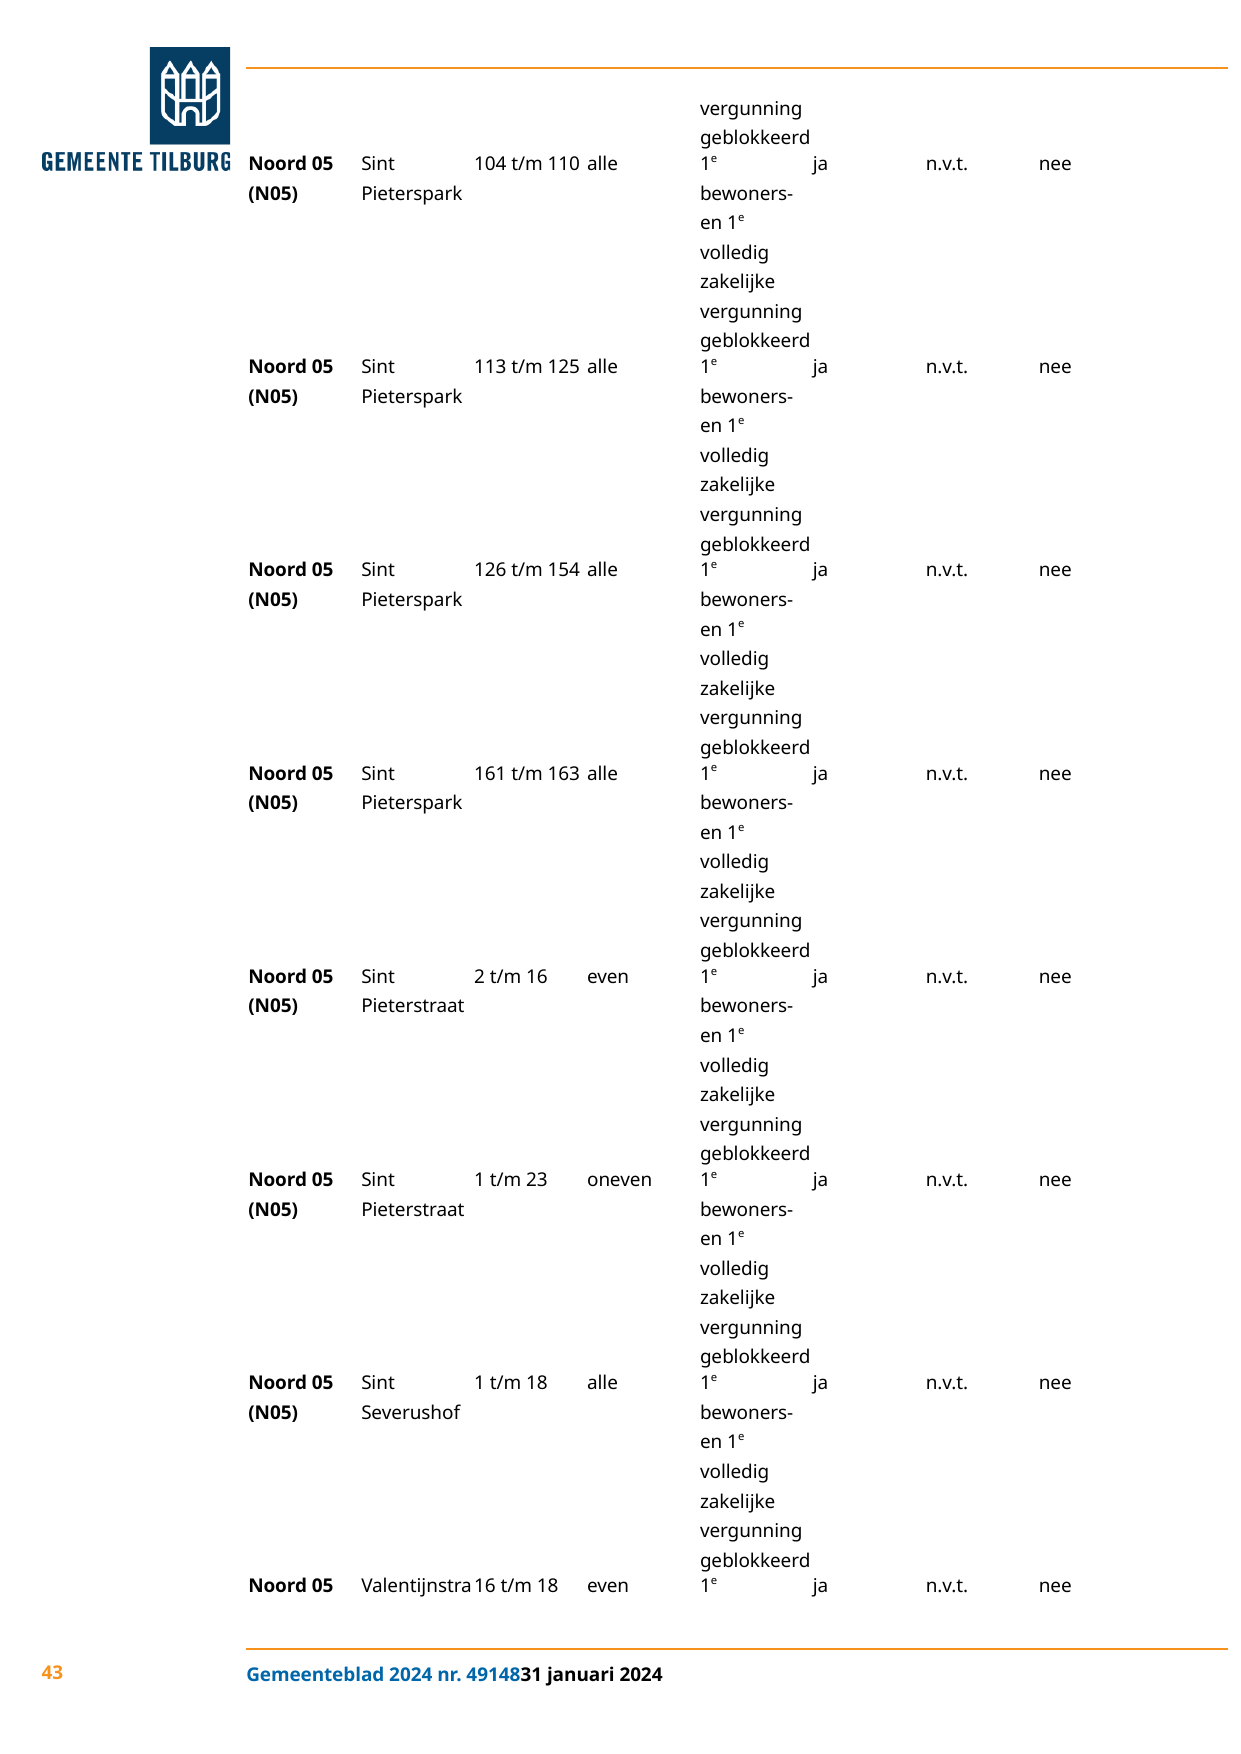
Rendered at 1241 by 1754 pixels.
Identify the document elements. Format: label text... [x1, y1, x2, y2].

table_cell 1e bewoners- en 1e volledig zakelijke vergunning geblokkeerd [700, 1370, 813, 1573]
table_cell 1e [700, 1573, 813, 1598]
table_cell Noord 05 (N05) [248, 1166, 361, 1369]
picture [41, 47, 231, 172]
table_cell 126 t/m 154 [474, 557, 587, 760]
table_cell [248, 95, 361, 150]
table_cell [813, 95, 926, 150]
table_cell 1e bewoners- en 1e volledig zakelijke vergunning geblokkeerd [700, 760, 813, 963]
table_cell nee [1039, 760, 1152, 963]
table_cell ja [813, 760, 926, 963]
table_cell alle [587, 1370, 700, 1573]
table_cell Noord 05 (N05) [248, 150, 361, 353]
table_cell n.v.t. [926, 557, 1038, 760]
table_cell [474, 95, 587, 150]
table_cell alle [587, 353, 700, 557]
table_cell Sint Pieterstraat [361, 1166, 474, 1369]
table_cell even [587, 1573, 700, 1598]
table_cell Sint Severushof [361, 1370, 474, 1573]
table_cell 1e bewoners- en 1e volledig zakelijke vergunning geblokkeerd [700, 557, 813, 760]
table_cell ja [813, 557, 926, 760]
table_cell [587, 95, 700, 150]
table_cell alle [587, 557, 700, 760]
table_cell ja [813, 1573, 926, 1598]
table_cell 104 t/m 110 [474, 150, 587, 353]
table_cell n.v.t. [926, 1370, 1038, 1573]
table_cell 1e bewoners- en 1e volledig zakelijke vergunning geblokkeerd [700, 963, 813, 1166]
table_cell Noord 05 (N05) [248, 760, 361, 963]
table_cell [926, 95, 1038, 150]
table_cell [1039, 95, 1152, 150]
table_cell Noord 05 (N05) [248, 557, 361, 760]
table_cell ja [813, 1370, 926, 1573]
table_cell nee [1039, 1370, 1152, 1573]
table_cell alle [587, 150, 700, 353]
table_cell Valentijnstra [361, 1573, 474, 1598]
table_cell nee [1039, 963, 1152, 1166]
table_cell nee [1039, 150, 1152, 353]
table_cell Sint Pieterspark [361, 557, 474, 760]
table_cell n.v.t. [926, 963, 1038, 1166]
table_cell ja [813, 1166, 926, 1369]
table_cell oneven [587, 1166, 700, 1369]
table_cell alle [587, 760, 700, 963]
table_cell 1 t/m 18 [474, 1370, 587, 1573]
table_cell n.v.t. [926, 1166, 1038, 1369]
table_cell nee [1039, 1166, 1152, 1369]
table_cell 113 t/m 125 [474, 353, 587, 557]
table_cell Sint Pieterstraat [361, 963, 474, 1166]
table_cell 161 t/m 163 [474, 760, 587, 963]
table_cell n.v.t. [926, 1573, 1038, 1598]
table_cell Sint Pieterspark [361, 760, 474, 963]
table_cell Sint Pieterspark [361, 150, 474, 353]
table_cell 16 t/m 18 [474, 1573, 587, 1598]
table_cell 1e bewoners- en 1e volledig zakelijke vergunning geblokkeerd [700, 1166, 813, 1369]
table_cell nee [1039, 557, 1152, 760]
table_cell Noord 05 [248, 1573, 361, 1598]
table_cell Noord 05 (N05) [248, 963, 361, 1166]
table_cell Noord 05 (N05) [248, 353, 361, 557]
table_cell ja [813, 150, 926, 353]
table_cell nee [1039, 353, 1152, 557]
table_cell n.v.t. [926, 760, 1038, 963]
table_cell 1 t/m 23 [474, 1166, 587, 1369]
table_cell ja [813, 353, 926, 557]
table_cell 1e bewoners- en 1e volledig zakelijke vergunning geblokkeerd [700, 353, 813, 557]
table_cell n.v.t. [926, 150, 1038, 353]
table_cell [361, 95, 474, 150]
table_cell Sint Pieterspark [361, 353, 474, 557]
table_cell vergunning geblokkeerd [700, 95, 813, 150]
table_cell nee [1039, 1573, 1152, 1598]
table_cell 2 t/m 16 [474, 963, 587, 1166]
table_cell even [587, 963, 700, 1166]
table_cell Noord 05 (N05) [248, 1370, 361, 1573]
table_cell ja [813, 963, 926, 1166]
table_cell n.v.t. [926, 353, 1038, 557]
table_cell 1e bewoners- en 1e volledig zakelijke vergunning geblokkeerd [700, 150, 813, 353]
